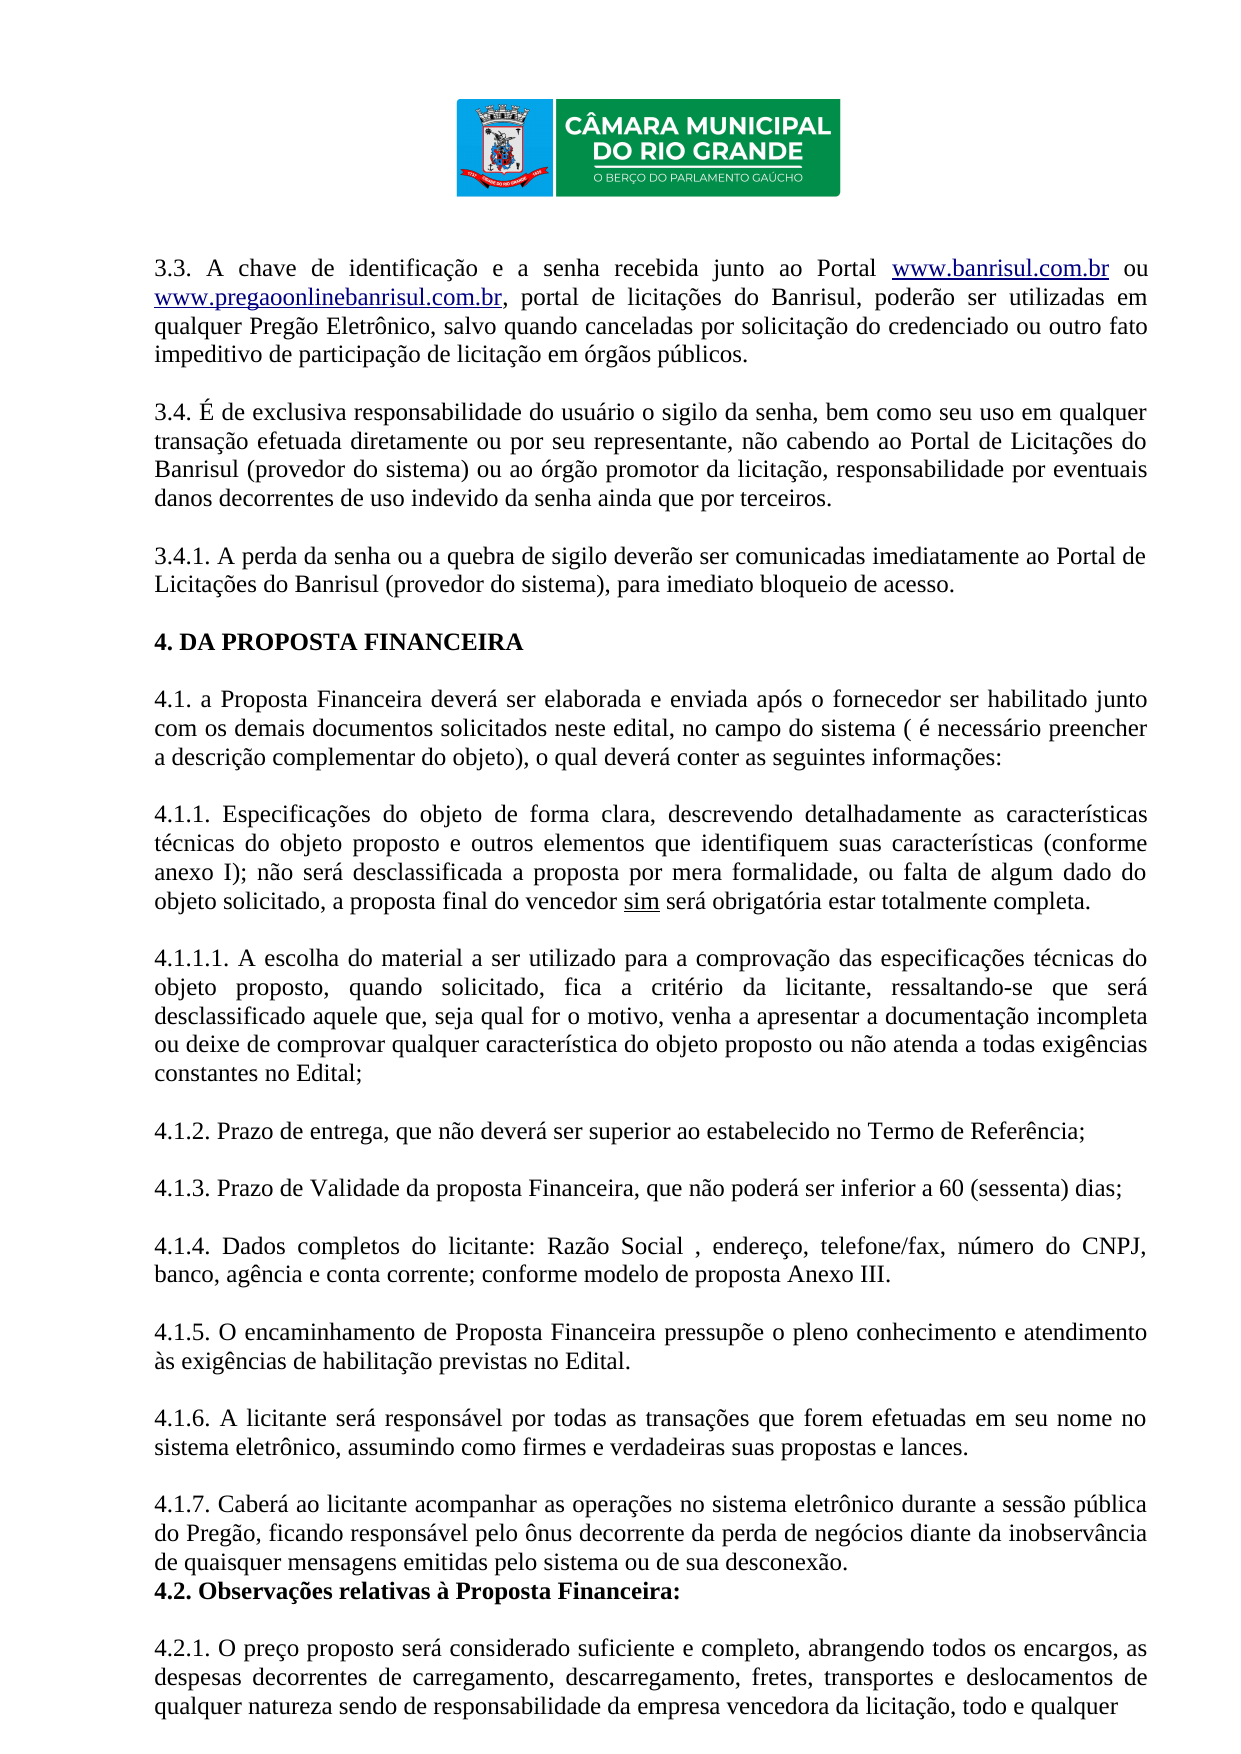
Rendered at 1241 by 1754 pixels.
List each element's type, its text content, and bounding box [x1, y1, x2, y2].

picture [554, 99, 842, 197]
text 4.1.7. Caberá ao licitante acompanhar as operações no sistema eletrônico durante a sessão pública do Pregão, ficando responsável pelo ônus decorrente da perda de negócios diante da inobservância de quaisquer mensagens emitidas pelo sistema ou de sua desconexão. [154, 1489, 1148, 1576]
text 3.4. É de exclusiva responsabilidade do usuário o sigilo da senha, bem como seu uso em qualquer transação efetuada diretamente ou por seu representante, não cabendo ao Portal de Licitações do Banrisul (provedor do sistema) ou ao órgão promotor da licitação, responsabilidade por eventuais danos decorrentes de uso indevido da senha ainda que por terceiros. [154, 397, 1148, 512]
text 4.1.2. Prazo de entrega, que não deverá ser superior ao estabelecido no Termo de Referência; [154, 1116, 1148, 1144]
picture [477, 105, 528, 174]
text 4. DA PROPOSTA FINANCEIRA [154, 627, 1148, 656]
text 4.2. Observações relativas à Proposta Financeira: [154, 1576, 1148, 1604]
text 4.1.4. Dados completos do licitante: Razão Social , endereço, telefone/fax, número do CNPJ, banco, agência e conta corrente; conforme modelo de proposta Anexo III. [154, 1231, 1148, 1288]
text 4.1. a Proposta Financeira deverá ser elaborada e enviada após o fornecedor ser habilitado junto com os demais documentos solicitados neste edital, no campo do sistema ( é necessário preencher a descrição complementar do objeto), o qual deverá conter as seguintes informações: [154, 684, 1148, 771]
text 4.2.1. O preço proposto será considerado suficiente e completo, abrangendo todos os encargos, as despesas decorrentes de carregamento, descarregamento, fretes, transportes e deslocamentos de qualquer natureza sendo de responsabilidade da empresa vencedora da licitação, todo e qualquer [154, 1633, 1148, 1719]
text 3.4.1. A perda da senha ou a quebra de sigilo deverão ser comunicadas imediatamente ao Portal de Licitações do Banrisul (provedor do sistema), para imediato bloqueio de acesso. [154, 541, 1148, 598]
text 4.1.1.1. A escolha do material a ser utilizado para a comprovação das especificações técnicas do objeto proposto, quando solicitado, fica a critério da licitante, ressaltando-se que será desclassificado aquele que, seja qual for o motivo, venha a apresentar a documentação incompleta ou deixe de comprovar qualquer característica do objeto proposto ou não atenda a todas exigências constantes no Edital; [154, 943, 1148, 1087]
text 3.3. A chave de identificação e a senha recebida junto ao Portal www.banrisul.com.br ou www.pregaoonlinebanrisul.com.br, portal de licitações do Banrisul, poderão ser utilizadas em qualquer Pregão Eletrônico, salvo quando canceladas por solicitação do credenciado ou outro fato impeditivo de participação de licitação em órgãos públicos. [154, 253, 1148, 368]
text 4.1.3. Prazo de Validade da proposta Financeira, que não poderá ser inferior a 60 (sessenta) dias; [154, 1173, 1148, 1202]
text 4.1.1. Especificações do objeto de forma clara, descrevendo detalhadamente as características técnicas do objeto proposto e outros elementos que identifiquem suas características (conforme anexo I); não será desclassificada a proposta por mera formalidade, ou falta de algum dado do objeto solicitado, a proposta final do vencedor sim será obrigatória estar totalmente completa. [154, 799, 1148, 914]
picture [463, 168, 546, 187]
text 4.1.5. O encaminhamento de Proposta Financeira pressupõe o pleno conhecimento e atendimento às exigências de habilitação previstas no Edital. [154, 1317, 1148, 1374]
text 4.1.6. A licitante será responsável por todas as transações que forem efetuadas em seu nome no sistema eletrônico, assumindo como firmes e verdadeiras suas propostas e lances. [154, 1403, 1148, 1461]
